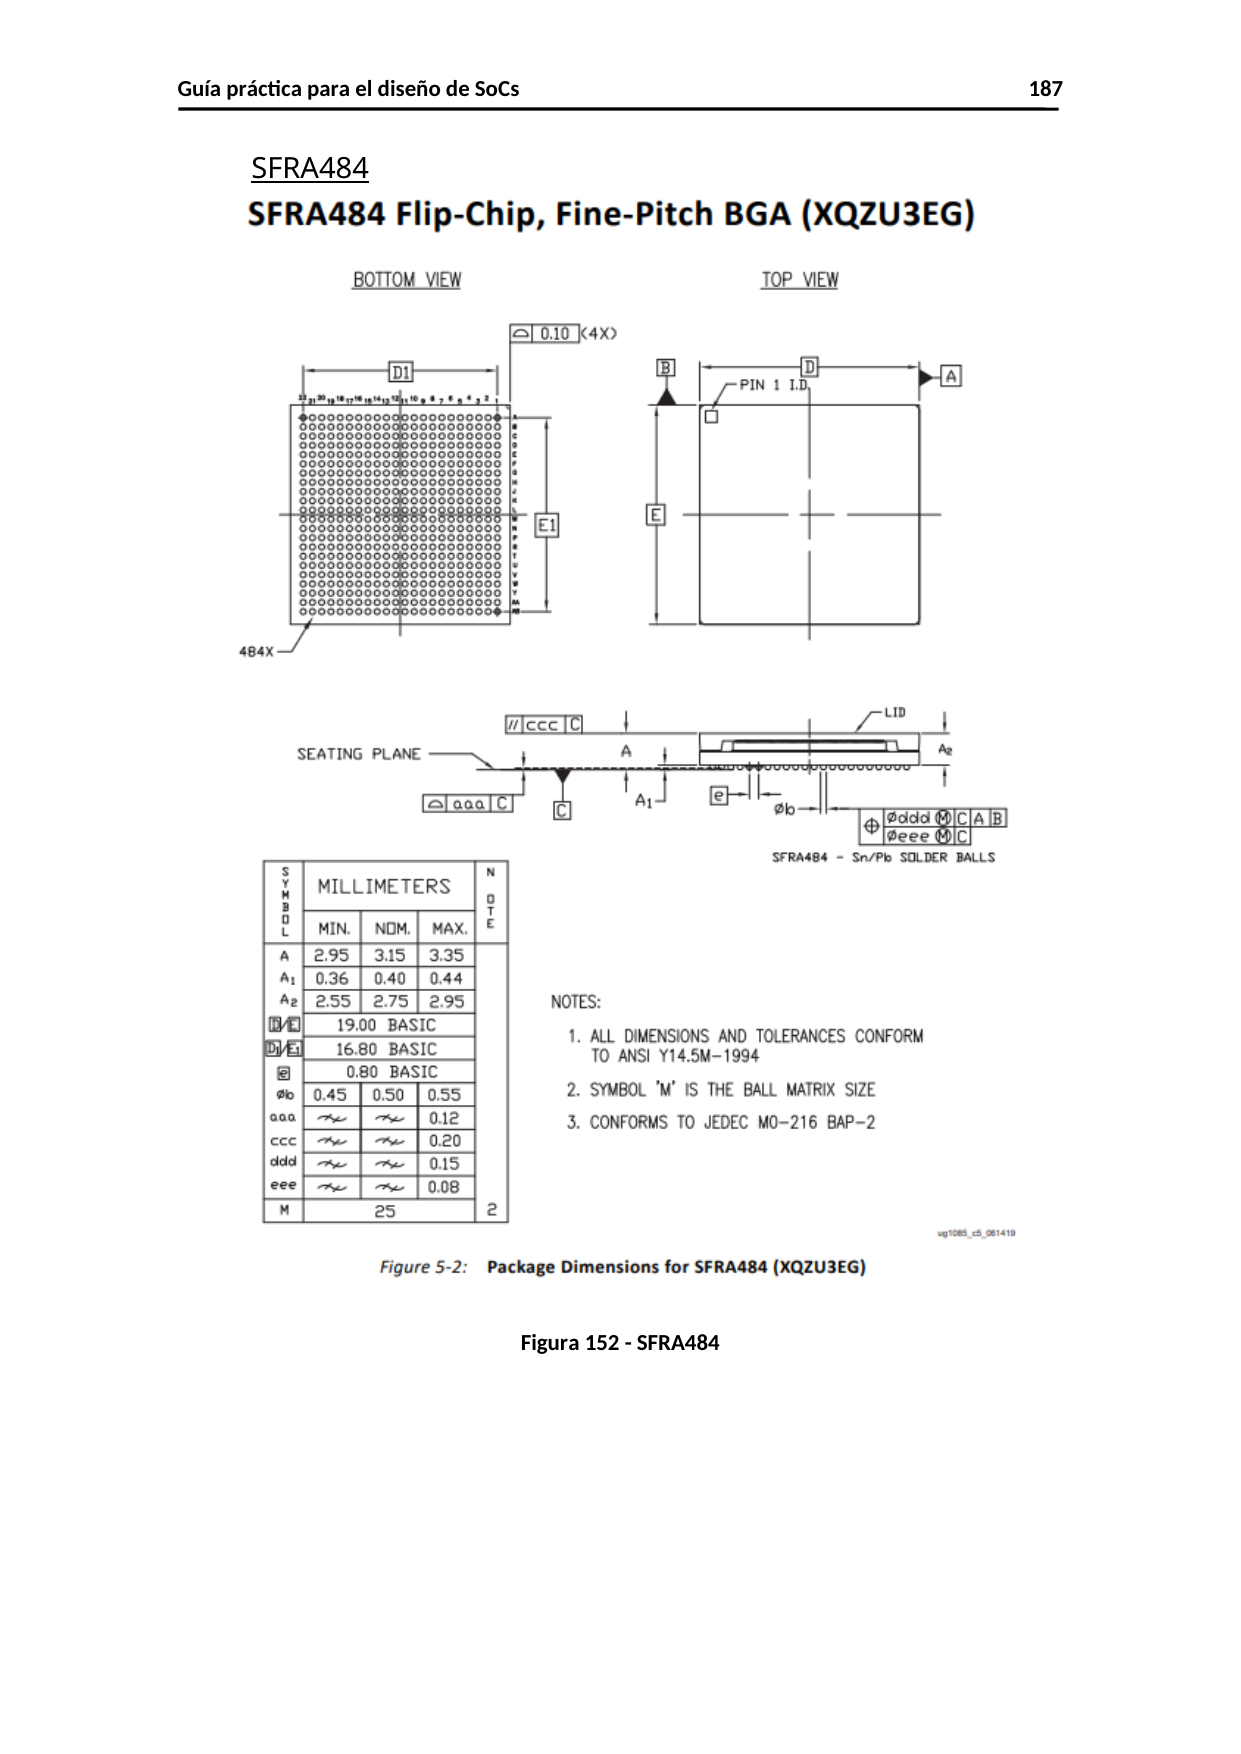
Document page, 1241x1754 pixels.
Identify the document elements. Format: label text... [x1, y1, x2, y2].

text Figura 152 - SFRA484 [177, 1328, 1063, 1356]
subtitle SFRA484 [251, 148, 1063, 187]
picture [177, 190, 1063, 1301]
